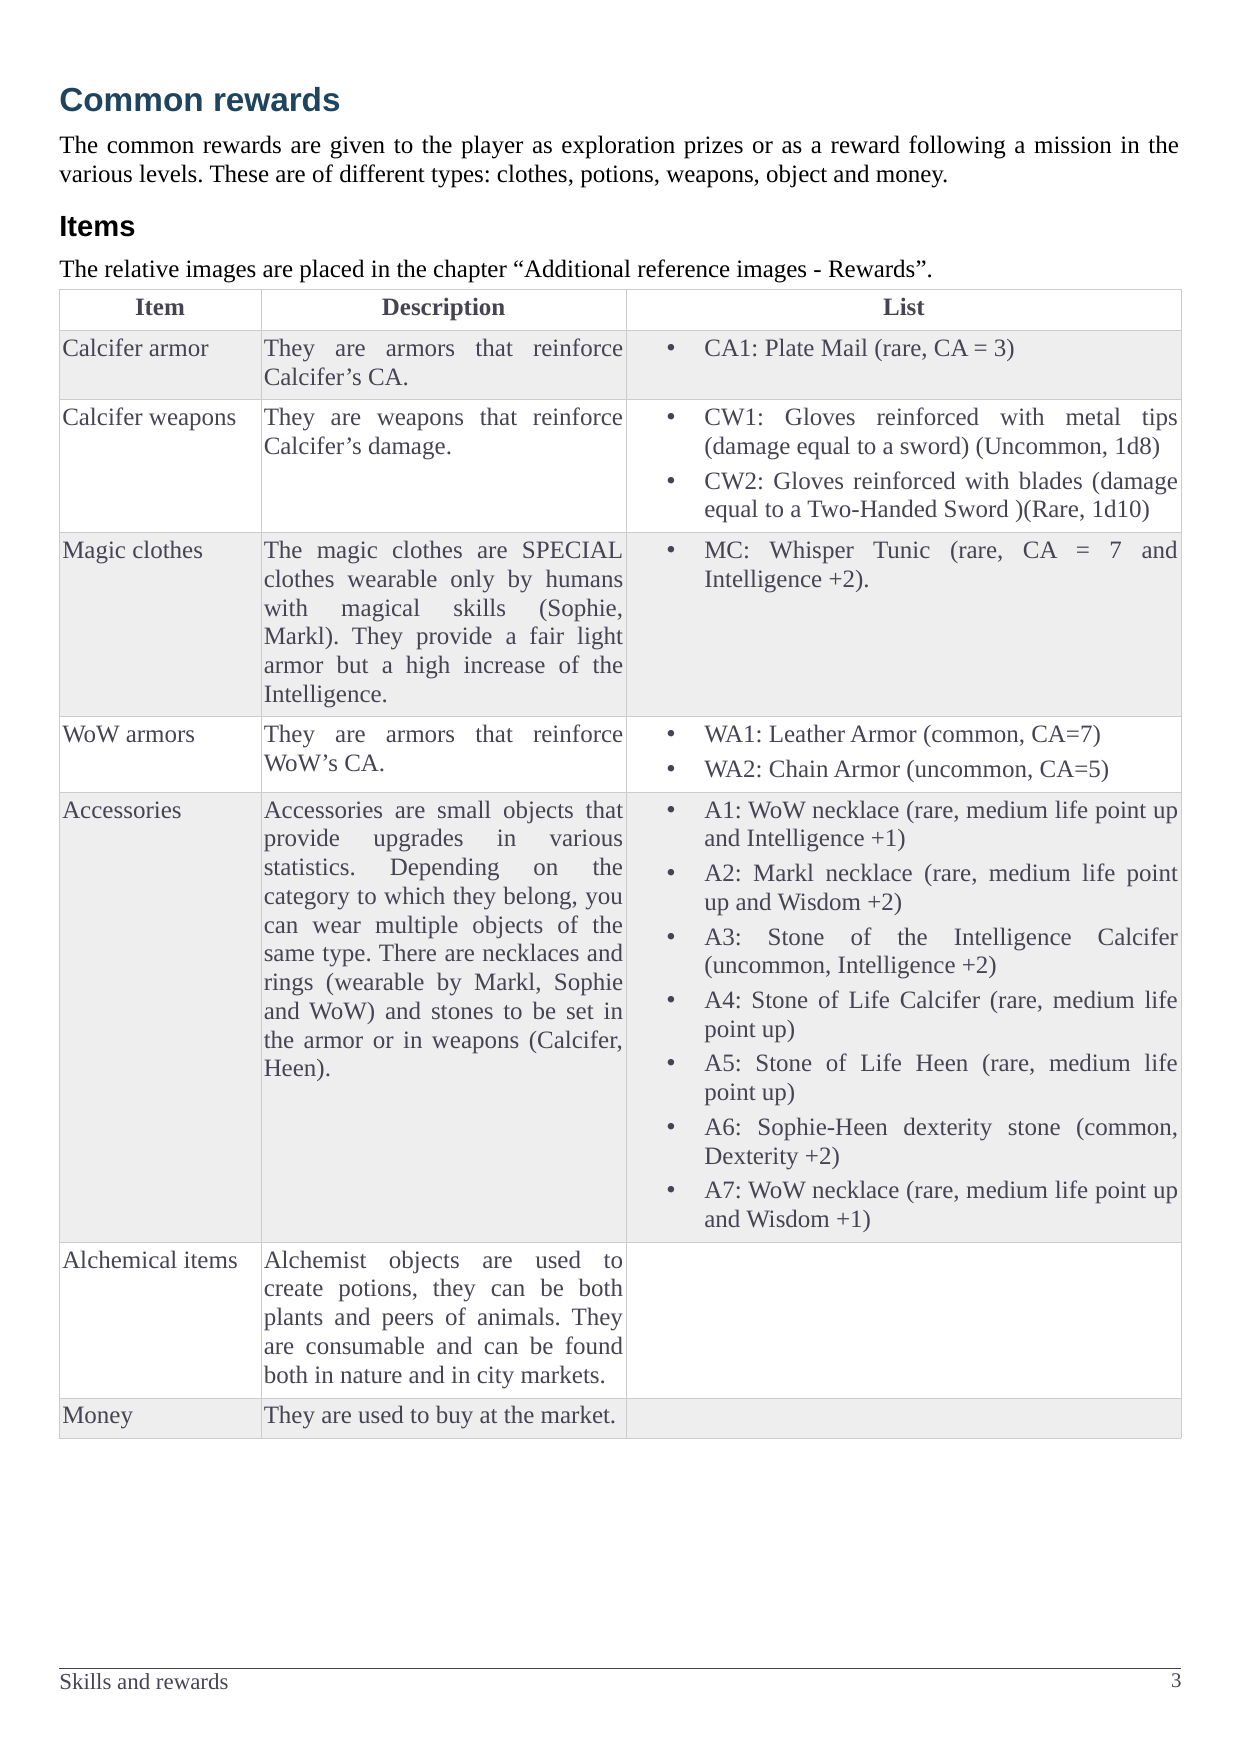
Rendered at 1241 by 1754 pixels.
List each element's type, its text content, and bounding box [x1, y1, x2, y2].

table_header List [627, 290, 1181, 330]
table_cell They are armors that reinforce WoW’s CA. [262, 717, 626, 792]
table_cell CA1: Plate Mail (rare, CA = 3) [627, 331, 1181, 399]
table_cell Calcifer weapons [60, 400, 261, 532]
table_cell Calcifer armor [60, 331, 261, 399]
table_cell The magic clothes are SPECIAL clothes wearable only by humans with magical skills (Sophie, Markl). They provide a fair light armor but a high increase of the Intelligence. [262, 533, 626, 716]
subtitle Common rewards [59, 80, 1181, 118]
table_cell WoW armors [60, 717, 261, 792]
table_header Description [262, 290, 626, 330]
table_cell Accessories [60, 793, 261, 1242]
table_cell [627, 1243, 1181, 1397]
table_cell Magic clothes [60, 533, 261, 716]
text The common rewards are given to the player as exploration prizes or as a reward following a mission in the various levels. These are of different types: clothes, potions, weapons, object and money. [59, 131, 1181, 188]
table_cell [627, 1399, 1181, 1438]
table_cell Accessories are small objects that provide upgrades in various statistics. Depending on the category to which they belong, you can wear multiple objects of the same type. There are necklaces and rings (wearable by Markl, Sophie and WoW) and stones to be set in the armor or in weapons (Calcifer, Heen). [262, 793, 626, 1242]
table_cell They are weapons that reinforce Calcifer’s damage. [262, 400, 626, 532]
table_cell Money [60, 1399, 261, 1438]
subtitle Items [59, 208, 1181, 242]
table_cell They are armors that reinforce Calcifer’s CA. [262, 331, 626, 399]
table_cell They are used to buy at the market. [262, 1399, 626, 1438]
table_header Item [60, 290, 261, 330]
table_cell Alchemist objects are used to create potions, they can be both plants and peers of animals. They are consumable and can be found both in nature and in city markets. [262, 1243, 626, 1397]
table_cell MC: Whisper Tunic (rare, CA = 7 and Intelligence +2). [627, 533, 1181, 716]
table_cell Alchemical items [60, 1243, 261, 1397]
table_cell A1: WoW necklace (rare, medium life point up and Intelligence +1) A2: Markl necklace (rare, medium life point up and Wisdom +2) A3: Stone of the Intelligence Calcifer (uncommon, Intelligence +2) A4: Stone of Life Calcifer (rare, medium life point up) A5: Stone of Life Heen (rare, medium life point up) A6: Sophie-Heen dexterity stone (common, Dexterity +2) A7: WoW necklace (rare, medium life point up and Wisdom +1) [627, 793, 1181, 1242]
table_cell WA1: Leather Armor (common, CA=7) WA2: Chain Armor (uncommon, CA=5) [627, 717, 1181, 792]
table_cell CW1: Gloves reinforced with metal tips (damage equal to a sword) (Uncommon, 1d8) CW2: Gloves reinforced with blades (damage equal to a Two-Handed Sword )(Rare, 1d10) [627, 400, 1181, 532]
text The relative images are placed in the chapter “Additional reference images - Rewards”. [59, 254, 1181, 283]
